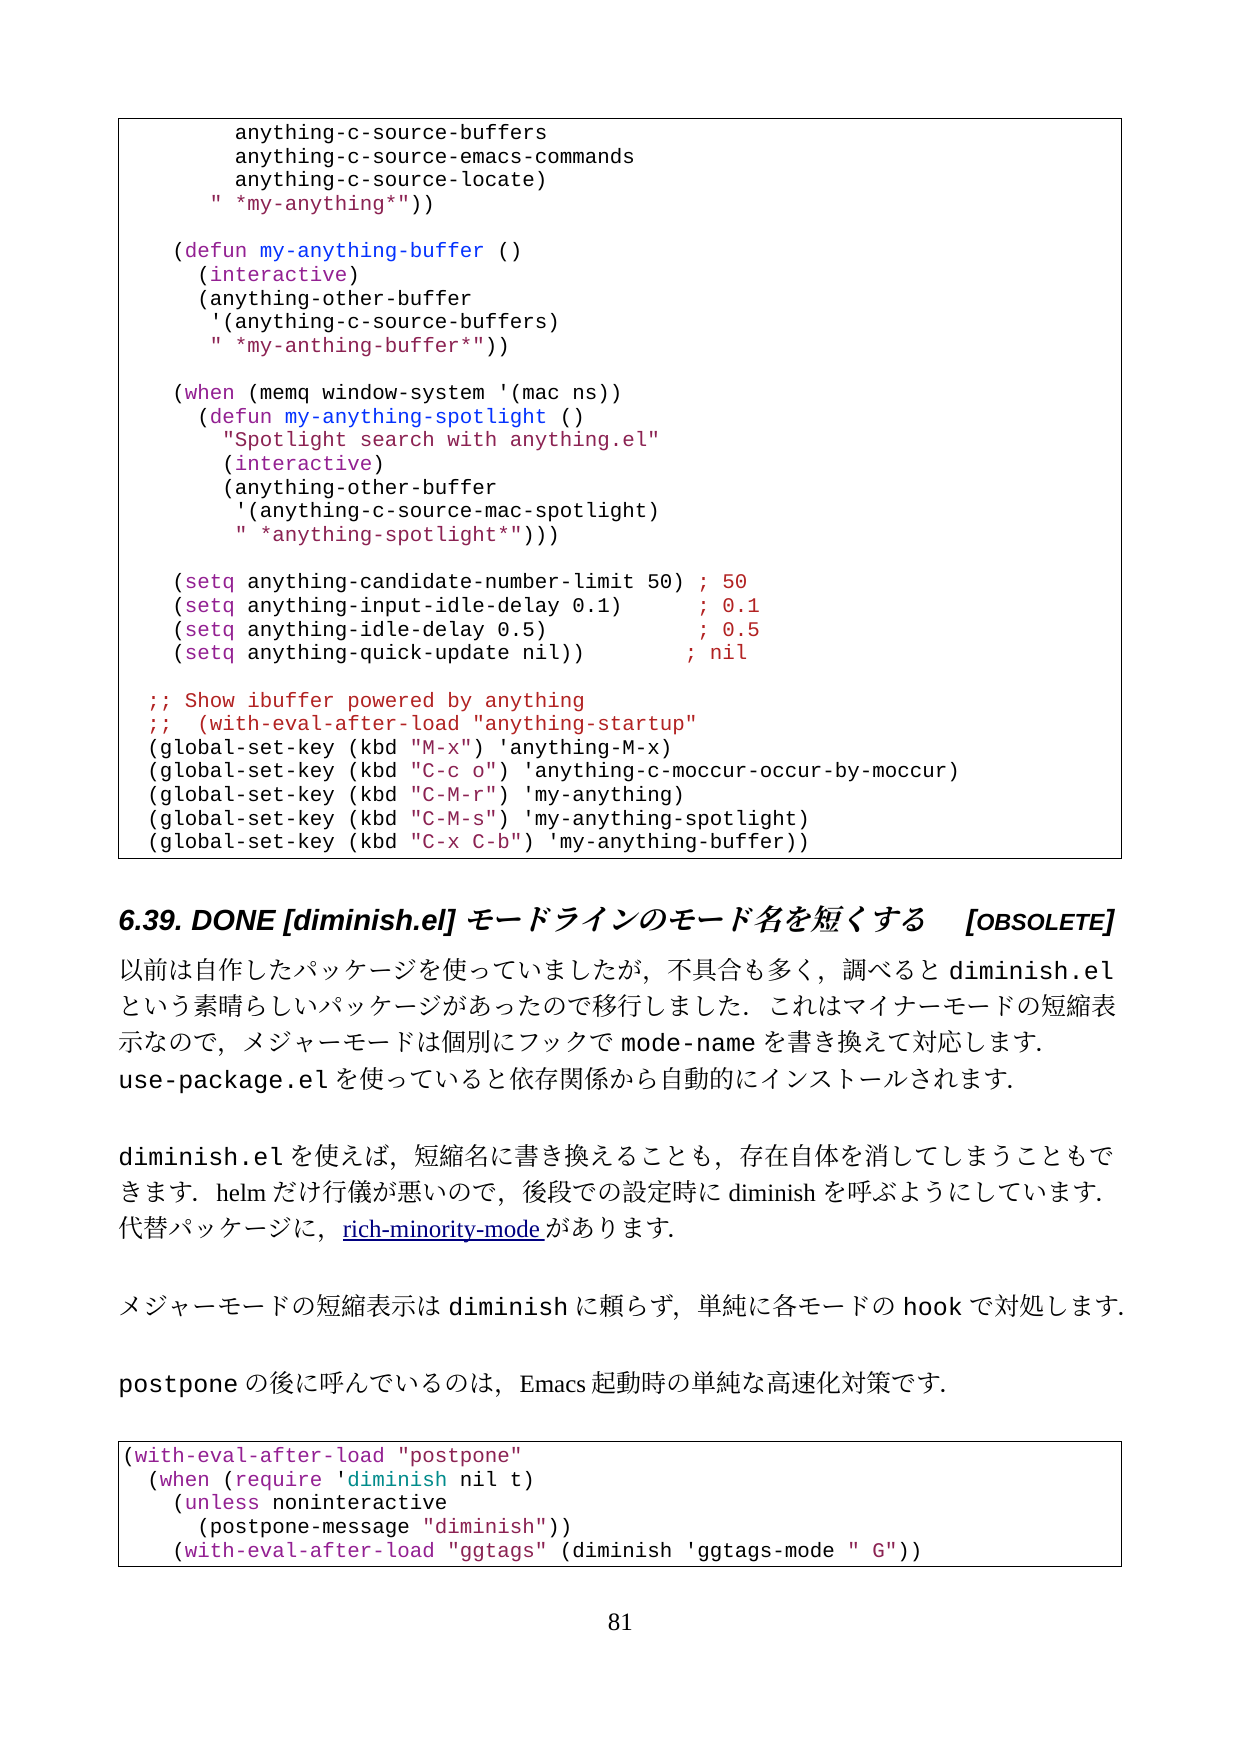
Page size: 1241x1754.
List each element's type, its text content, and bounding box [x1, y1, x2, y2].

text (setq anything-idle-delay 0.5) ; 0.5 [119, 615, 1121, 638]
text (with-eval-after-load "postpone" [119, 1442, 1121, 1465]
text メジャーモードの短縮表示は diminish に頼らず，単純に各モードの hook で対処します． [118, 1286, 1122, 1351]
text '(anything-c-source-mac-spotlight) [119, 496, 1121, 520]
text " *my-anthing-buffer*")) [119, 331, 1121, 354]
subtitle DONE [diminish.el] モードラインのモード名を短くする [obsolete] [118, 896, 1122, 938]
text (with-eval-after-load "ggtags" (diminish 'ggtags-mode " G")) [119, 1536, 1121, 1566]
text (when (memq window-system '(mac ns)) [119, 378, 1121, 402]
text "Spotlight search with anything.el" [119, 426, 1121, 449]
text (global-set-key (kbd "C-x C-b") 'my-anything-buffer)) [119, 827, 1121, 858]
text (global-set-key (kbd "M-x") 'anything-M-x) [119, 733, 1121, 757]
text anything-c-source-buffers [119, 119, 1121, 142]
text ;; (with-eval-after-load "anything-startup" [119, 709, 1121, 733]
text (when (require 'diminish nil t) [119, 1465, 1121, 1488]
text (anything-other-buffer [119, 284, 1121, 307]
text (setq anything-candidate-number-limit 50) ; 50 [119, 567, 1121, 591]
text (unless noninteractive [119, 1488, 1121, 1512]
text postpone の後に呼んでいるのは，Emacs起動時の単純な高速化対策です． [118, 1364, 1122, 1429]
text '(anything-c-source-buffers) [119, 307, 1121, 331]
text (global-set-key (kbd "C-c o") 'anything-c-moccur-occur-by-moccur) [119, 757, 1121, 780]
text (global-set-key (kbd "C-M-r") 'my-anything) [119, 780, 1121, 804]
text anything-c-source-locate) [119, 165, 1121, 189]
text (interactive) [119, 260, 1121, 284]
text (anything-other-buffer [119, 473, 1121, 496]
text ;; Show ibuffer powered by anything [119, 686, 1121, 709]
text 以前は自作したパッケージを使っていましたが，不具合も多く，調べると diminish.el という素晴らしいパッケージがあったので移行しました．これはマイナーモードの短縮表示なので，メジャーモードは個別にフックで mode-name を書き換えて対応します． use-package.el を使っていると依存関係から自動的にインストールされます． [118, 951, 1122, 1124]
text (defun my-anything-spotlight () [119, 402, 1121, 426]
text (global-set-key (kbd "C-M-s") 'my-anything-spotlight) [119, 804, 1121, 827]
text " *anything-spotlight*"))) [119, 520, 1121, 544]
text anything-c-source-emacs-commands [119, 142, 1121, 165]
text (postpone-message "diminish")) [119, 1512, 1121, 1536]
text (setq anything-quick-update nil)) ; nil [119, 638, 1121, 662]
text diminish.el を使えば，短縮名に書き換えることも，存在自体を消してしまうこともできます．helm だけ行儀が悪いので，後段での設定時に diminish を呼ぶようにしています．代替パッケージに，rich-minority-modeがあります． [118, 1137, 1122, 1274]
text (interactive) [119, 449, 1121, 473]
text " *my-anything*")) [119, 189, 1121, 213]
text (setq anything-input-idle-delay 0.1) ; 0.1 [119, 591, 1121, 615]
text (defun my-anything-buffer () [119, 236, 1121, 260]
